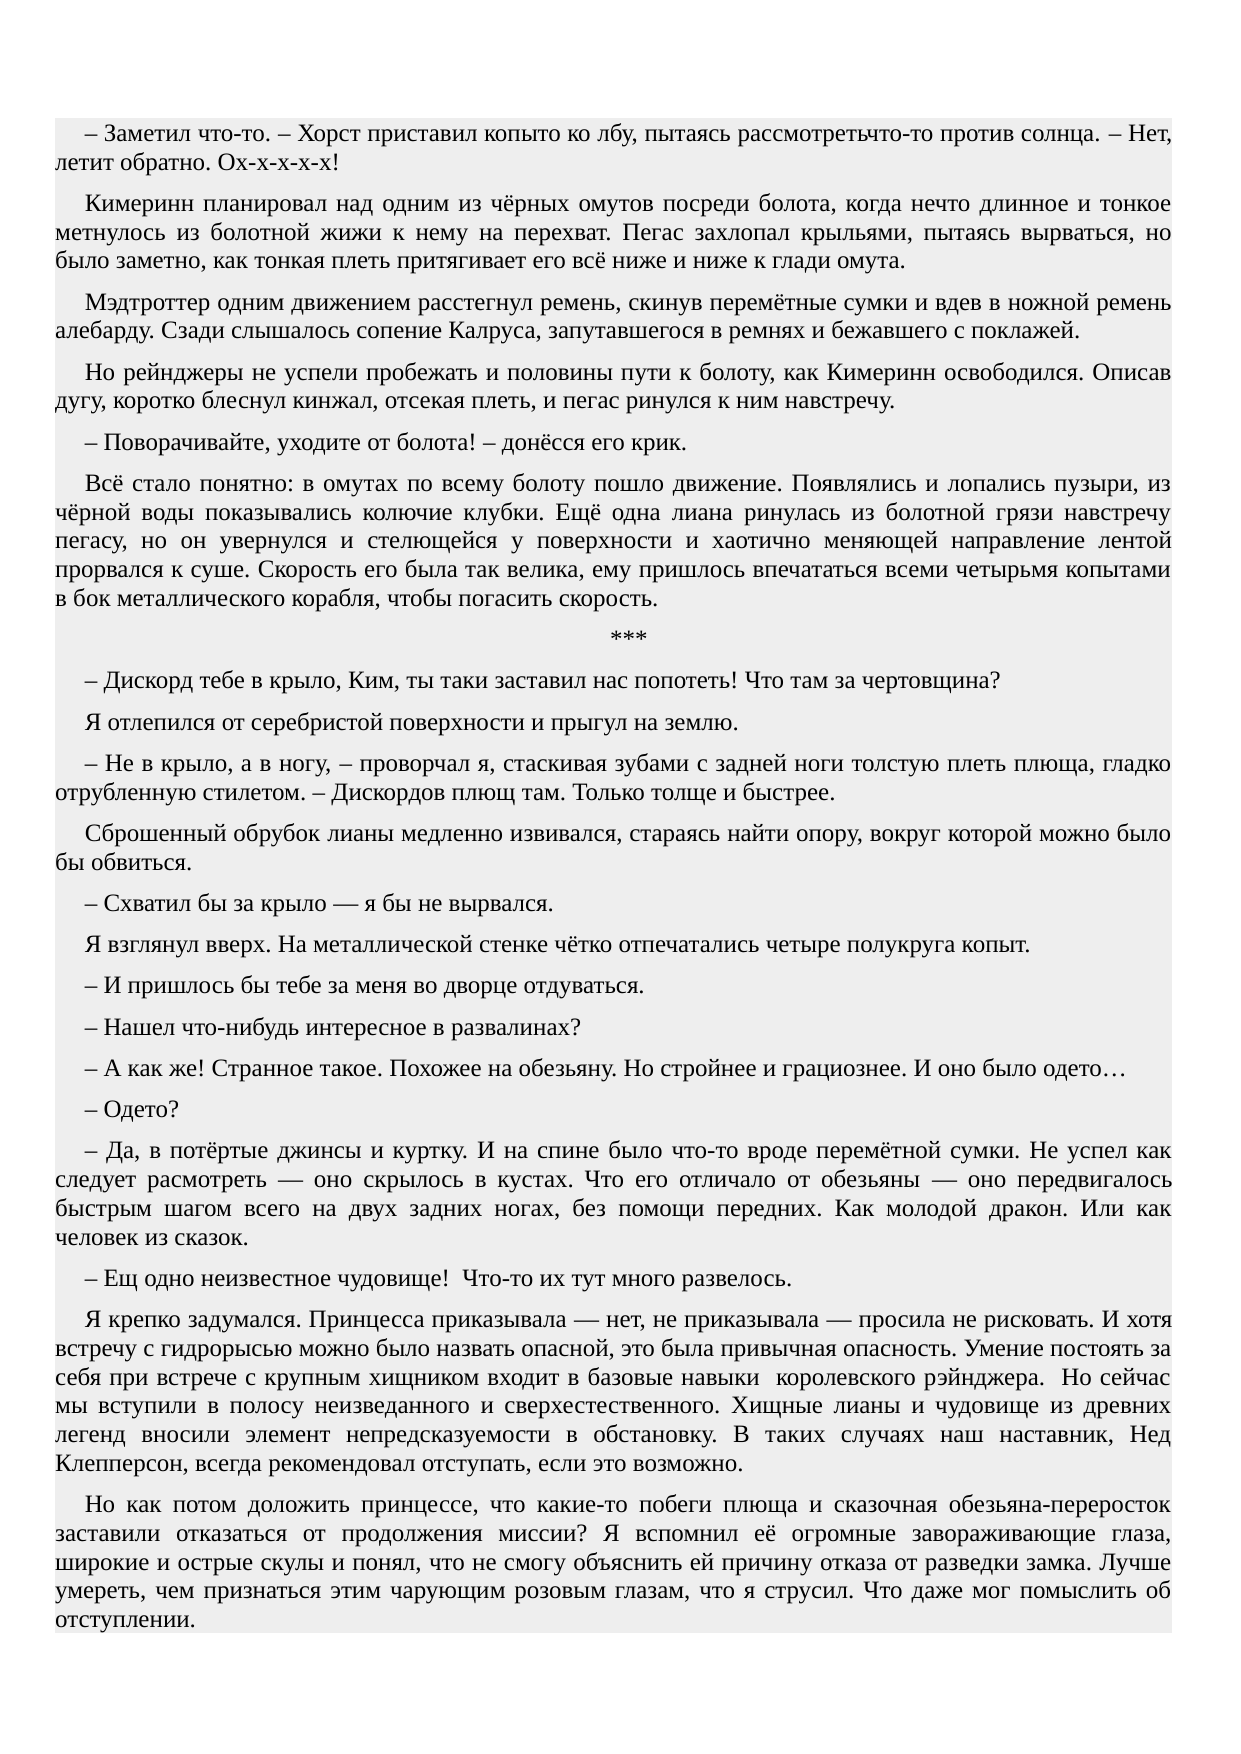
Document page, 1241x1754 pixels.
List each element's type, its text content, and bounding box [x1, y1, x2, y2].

text Но как потом доложить принцессе, что какие-то побеги плюща и сказочная обезьяна-переросток заставили отказаться от продолжения миссии? Я вспомнил её огромные завораживающие глаза, широкие и острые скулы и понял, что не смогу объяснить ей причину отказа от разведки замка. Лучше умереть, чем признаться этим чарующим розовым глазам, что я струсил. Что даже мог помыслить об отступлении. [55, 1489, 1172, 1633]
text Я крепко задумался. Принцесса приказывала — нет, не приказывала — просила не рисковать. И хотя встречу с гидрорысью можно было назвать опасной, это была привычная опасность. Умение постоять за себя при встрече с крупным хищником входит в базовые навыки королевского рэйнджера. Но сейчас мы вступили в полосу неизведанного и сверхестественного. Хищные лианы и чудовище из древних легенд вносили элемент непредсказуемости в обстановку. В таких случаях наш наставник, Нед Клепперсон, всегда рекомендовал отступать, если это возможно. [55, 1304, 1172, 1477]
text – А как же! Странное такое. Похожее на обезьяну. Но стройнее и грациознее. И оно было одето… [55, 1053, 1172, 1082]
text – Не в крыло, а в ногу, – проворчал я, стаскивая зубами с задней ноги толстую плеть плюща, гладко отрубленную стилетом. – Дискордов плющ там. Только толще и быстрее. [55, 748, 1172, 806]
text Я отлепился от серебристой поверхности и прыгул на землю. [55, 707, 1172, 736]
text – Нашел что-нибудь интересное в развалинах? [55, 1012, 1172, 1041]
text Я взглянул вверх. На металлической стенке чётко отпечатались четыре полукруга копыт. [55, 929, 1172, 958]
text – Поворачивайте, уходите от болота! – донёсся его крик. [55, 427, 1172, 456]
text – Одето? [55, 1094, 1172, 1123]
text Кимеринн планировал над одним из чёрных омутов посреди болота, когда нечто длинное и тонкое метнулось из болотной жижи к нему на перехват. Пегас захлопал крыльями, пытаясь вырваться, но было заметно, как тонкая плеть притягивает его всё ниже и ниже к глади омута. [55, 188, 1172, 274]
text Мэдтроттер одним движением расстегнул ремень, скинув перемётные сумки и вдев в ножной ремень алебарду. Сзади слышалось сопение Калруса, запутавшегося в ремнях и бежавшего с поклажей. [55, 287, 1172, 344]
text – И пришлось бы тебе за меня во дворце отдуваться. [55, 971, 1172, 999]
text – Да, в потёртые джинсы и куртку. И на спине было что-то вроде перемётной сумки. Не успел как следует расмотреть — оно скрылось в кустах. Что его отличало от обезьяны — оно передвигалось быстрым шагом всего на двух задних ногах, без помощи передних. Как молодой дракон. Или как человек из сказок. [55, 1136, 1172, 1251]
text Но рейнджеры не успели пробежать и половины пути к болоту, как Кимеринн освободился. Описав дугу, коротко блеснул кинжал, отсекая плеть, и пегас ринулся к ним навстречу. [55, 357, 1172, 414]
text *** [55, 624, 1172, 653]
text Всё стало понятно: в омутах по всему болоту пошло движение. Появлялись и лопались пузыри, из чёрной воды показывались колючие клубки. Ещё одна лиана ринулась из болотной грязи навстречу пегасу, но он увернулся и стелющейся у поверхности и хаотично меняющей направление лентой прорвался к суше. Скорость его была так велика, ему пришлось впечататься всеми четырьмя копытами в бок металлического корабля, чтобы погасить скорость. [55, 468, 1172, 612]
text – Заметил что-то. – Хорст приставил копыто ко лбу, пытаясь рассмотретьчто-то против солнца. – Нет, летит обратно. Ох-х-х-х-х! [55, 118, 1172, 176]
text Сброшенный обрубок лианы медленно извивался, стараясь найти опору, вокруг которой можно было бы обвиться. [55, 818, 1172, 876]
text – Ещ одно неизвестное чудовище! Что-то их тут много развелось. [55, 1263, 1172, 1292]
text – Схватил бы за крыло — я бы не вырвался. [55, 888, 1172, 917]
text – Дискорд тебе в крыло, Ким, ты таки заставил нас попотеть! Что там за чертовщина? [55, 666, 1172, 694]
